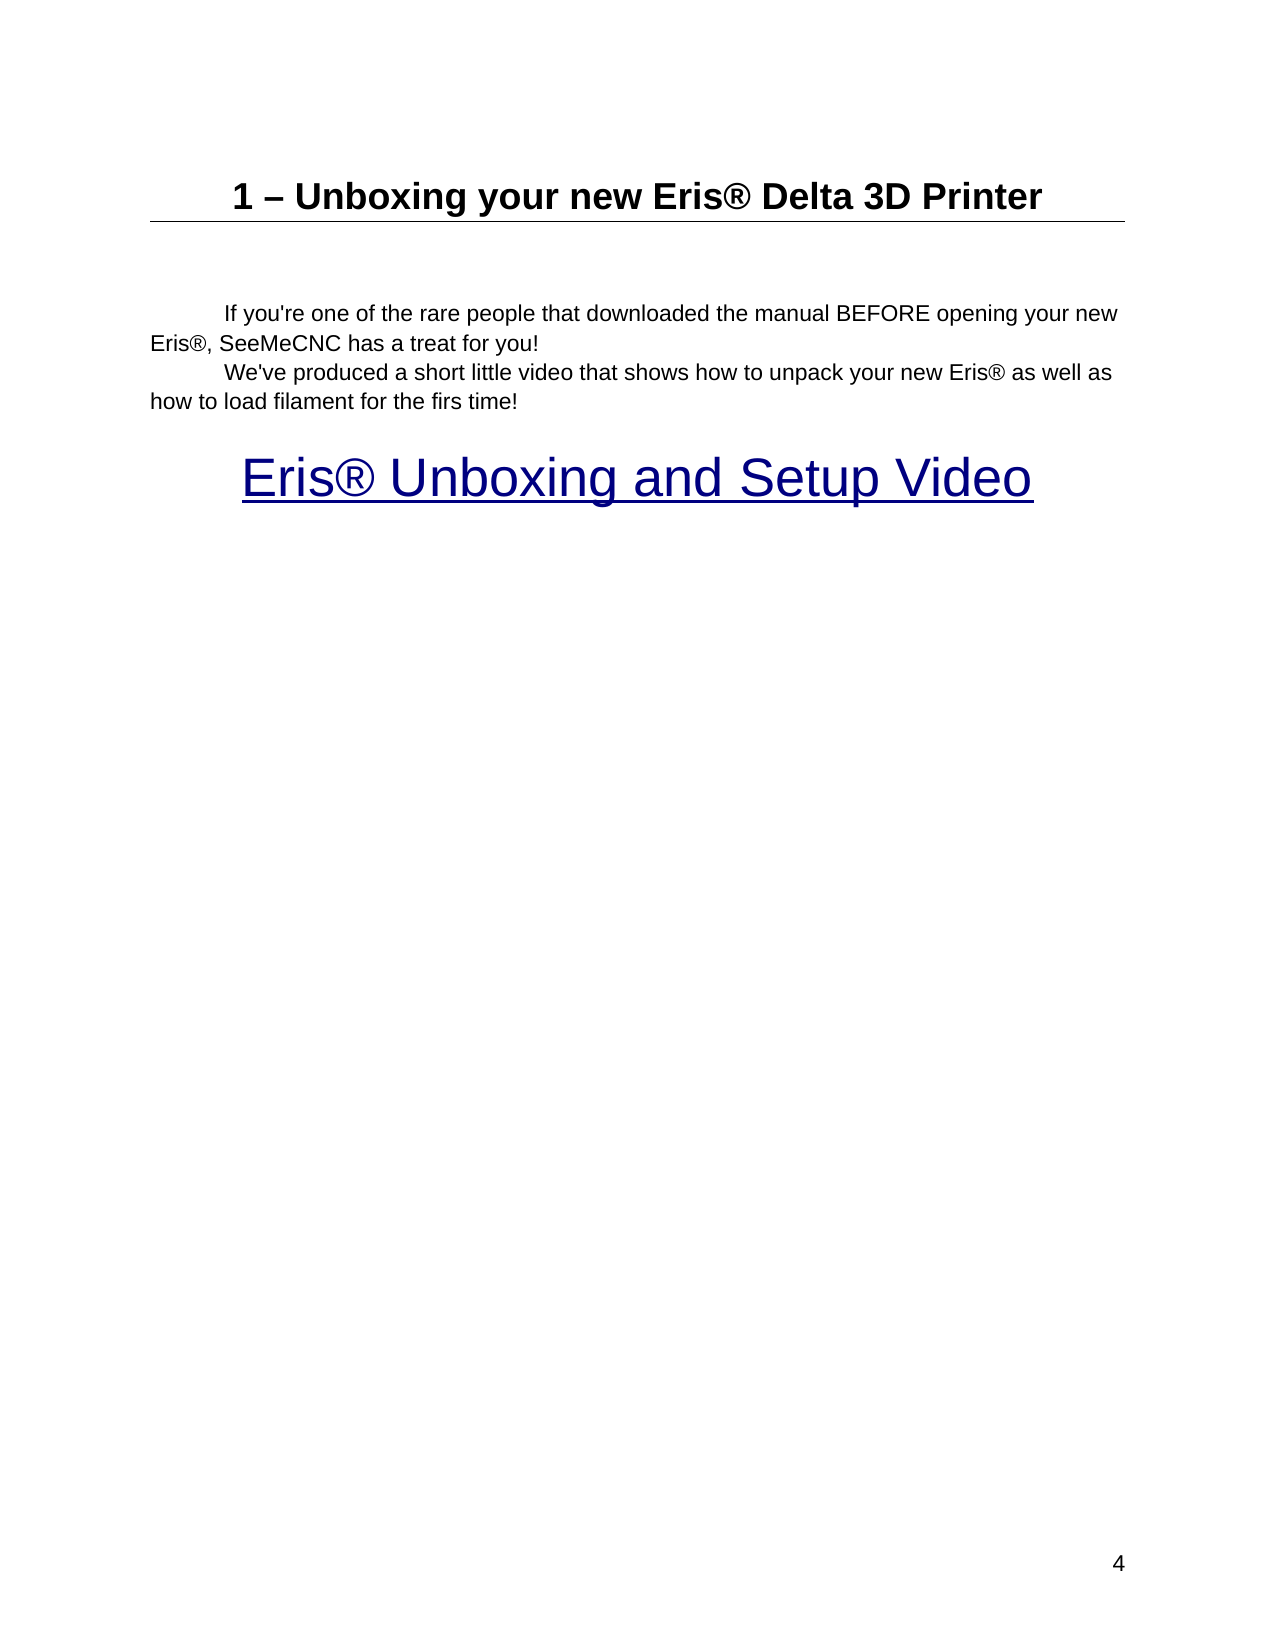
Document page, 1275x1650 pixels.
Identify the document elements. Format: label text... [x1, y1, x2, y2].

text Eris® Unboxing and Setup Video [150, 448, 1125, 508]
subtitle 1 – Unboxing your new Eris® Delta 3D Printer [150, 171, 1125, 221]
text If you're one of the rare people that downloaded the manual BEFORE opening your new Eris®, SeeMeCNC has a treat for you! [150, 301, 1125, 356]
text We've produced a short little video that shows how to unpack your new Eris® as well as how to load filament for the firs time! [150, 359, 1125, 414]
